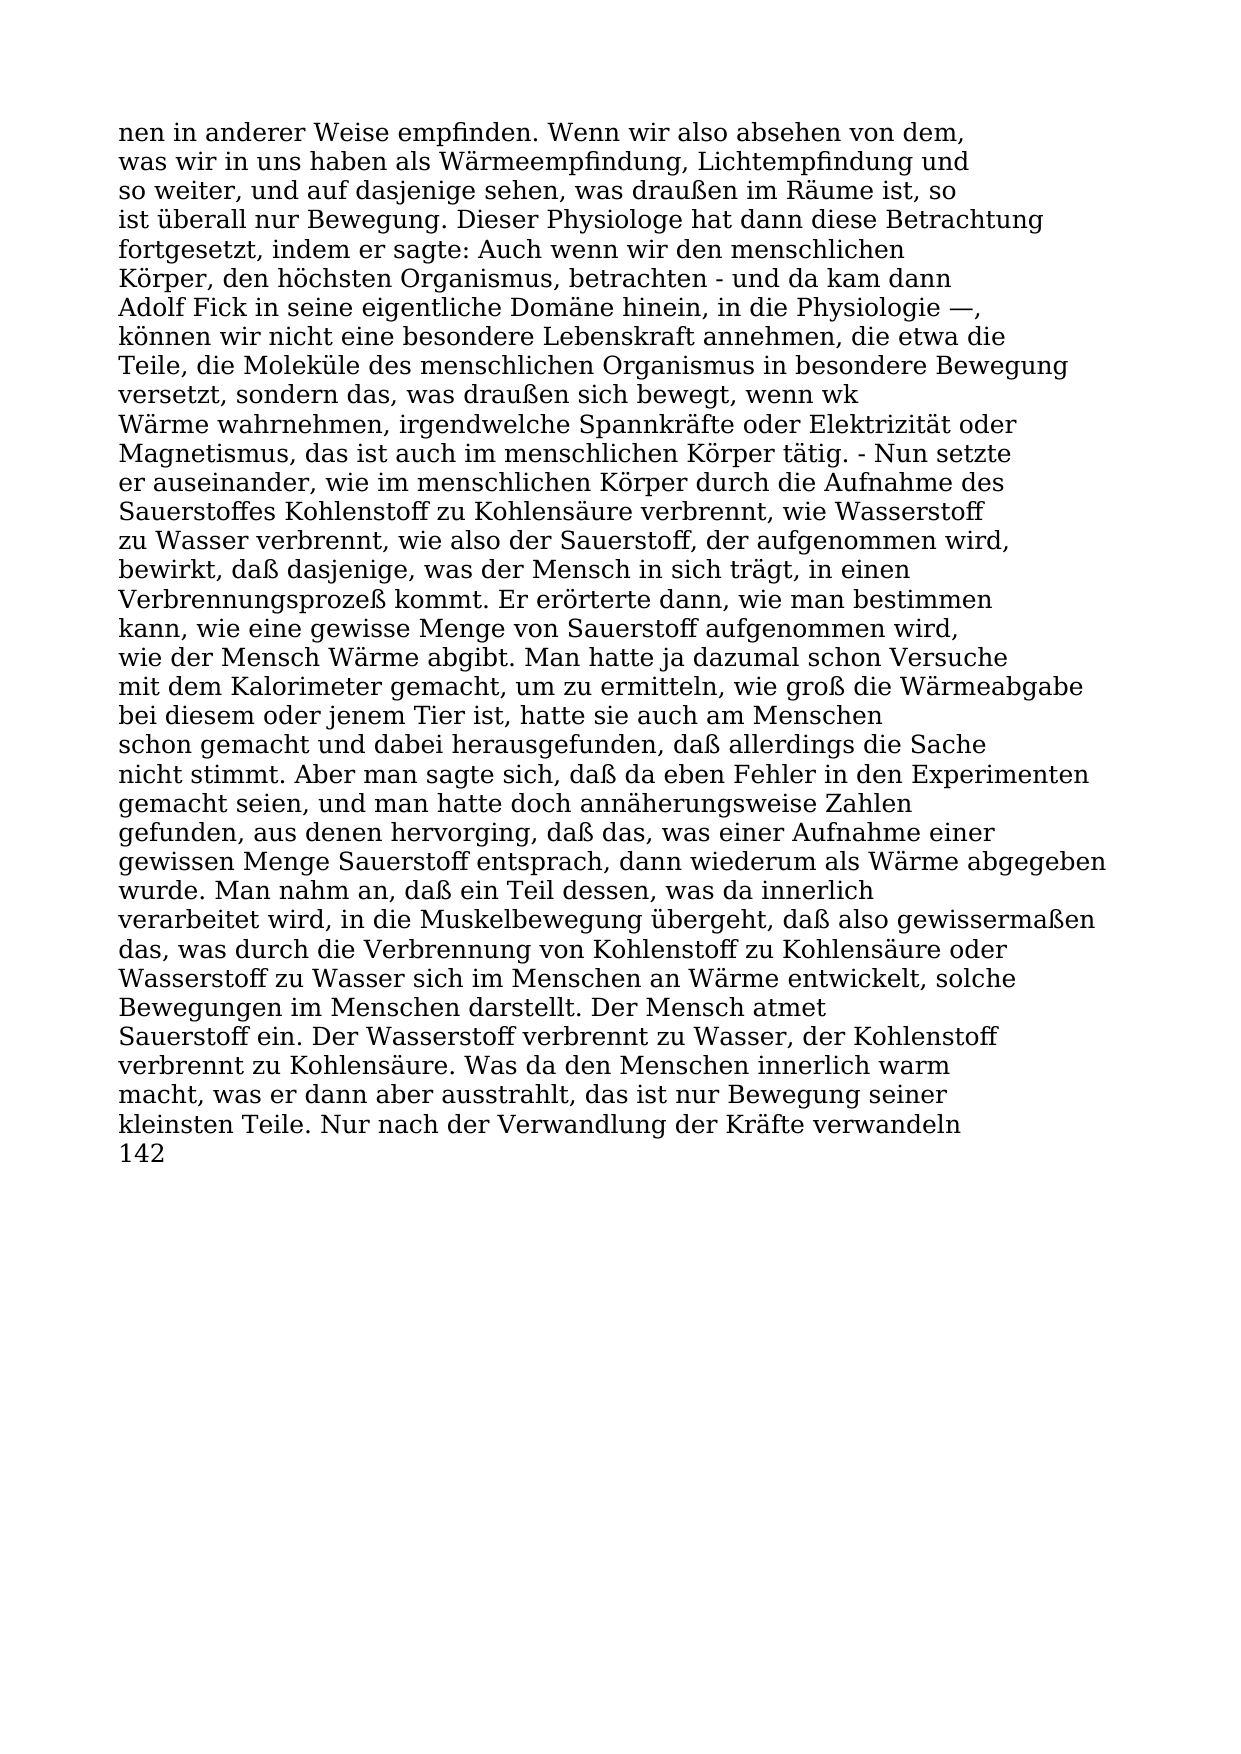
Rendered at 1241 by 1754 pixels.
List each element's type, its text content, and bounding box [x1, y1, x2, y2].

text Sauerstoffes Kohlenstoff zu Kohlensäure verbrennt, wie Wasserstoff [118, 497, 1122, 526]
text ist überall nur Bewegung. Dieser Physiologe hat dann diese Betrachtung fortgesetzt, indem er sagte: Auch wenn wir den menschlichen [118, 206, 1122, 264]
text kleinsten Teile. Nur nach der Verwandlung der Kräfte verwandeln [118, 1110, 1122, 1139]
text so weiter, und auf dasjenige sehen, was draußen im Räume ist, so [118, 176, 1122, 206]
text gewissen Menge Sauerstoff entsprach, dann wiederum als Wärme abgegeben wurde. Man nahm an, daß ein Teil dessen, was da innerlich [118, 847, 1122, 906]
text Magnetismus, das ist auch im menschlichen Körper tätig. - Nun setzte [118, 439, 1122, 468]
text können wir nicht eine besondere Lebenskraft annehmen, die etwa die [118, 322, 1122, 351]
text macht, was er dann aber ausstrahlt, das ist nur Bewegung seiner [118, 1081, 1122, 1110]
text verarbeitet wird, in die Muskelbewegung übergeht, daß also gewissermaßen das, was durch die Verbrennung von Kohlenstoff zu Kohlensäure oder Wasserstoff zu Wasser sich im Menschen an Wärme entwickelt, solche Bewegungen im Menschen darstellt. Der Mensch atmet [118, 906, 1122, 1022]
text wie der Mensch Wärme abgibt. Man hatte ja dazumal schon Versuche [118, 643, 1122, 672]
text gefunden, aus denen hervorging, daß das, was einer Aufnahme einer [118, 818, 1122, 847]
text kann, wie eine gewisse Menge von Sauerstoff aufgenommen wird, [118, 614, 1122, 643]
text 142 [118, 1139, 1122, 1168]
text Körper, den höchsten Organismus, betrachten - und da kam dann [118, 264, 1122, 293]
text verbrennt zu Kohlensäure. Was da den Menschen innerlich warm [118, 1051, 1122, 1081]
text zu Wasser verbrennt, wie also der Sauerstoff, der aufgenommen wird, [118, 526, 1122, 556]
text Adolf Fick in seine eigentliche Domäne hinein, in die Physiologie —, [118, 293, 1122, 322]
text mit dem Kalorimeter gemacht, um zu ermitteln, wie groß die Wärmeabgabe bei diesem oder jenem Tier ist, hatte sie auch am Menschen [118, 672, 1122, 731]
text bewirkt, daß dasjenige, was der Mensch in sich trägt, in einen Verbrennungsprozeß kommt. Er erörterte dann, wie man bestimmen [118, 556, 1122, 614]
text er auseinander, wie im menschlichen Körper durch die Aufnahme des [118, 468, 1122, 497]
text Teile, die Moleküle des menschlichen Organismus in besondere Bewegung versetzt, sondern das, was draußen sich bewegt, wenn wk [118, 351, 1122, 410]
text schon gemacht und dabei herausgefunden, daß allerdings die Sache [118, 731, 1122, 760]
text nicht stimmt. Aber man sagte sich, daß da eben Fehler in den Experimenten gemacht seien, und man hatte doch annäherungsweise Zahlen [118, 760, 1122, 818]
text Sauerstoff ein. Der Wasserstoff verbrennt zu Wasser, der Kohlenstoff [118, 1022, 1122, 1051]
text nen in anderer Weise empfinden. Wenn wir also absehen von dem, [118, 118, 1122, 147]
text Wärme wahrnehmen, irgendwelche Spannkräfte oder Elektrizität oder [118, 410, 1122, 439]
text was wir in uns haben als Wärmeempfindung, Lichtempfindung und [118, 147, 1122, 176]
